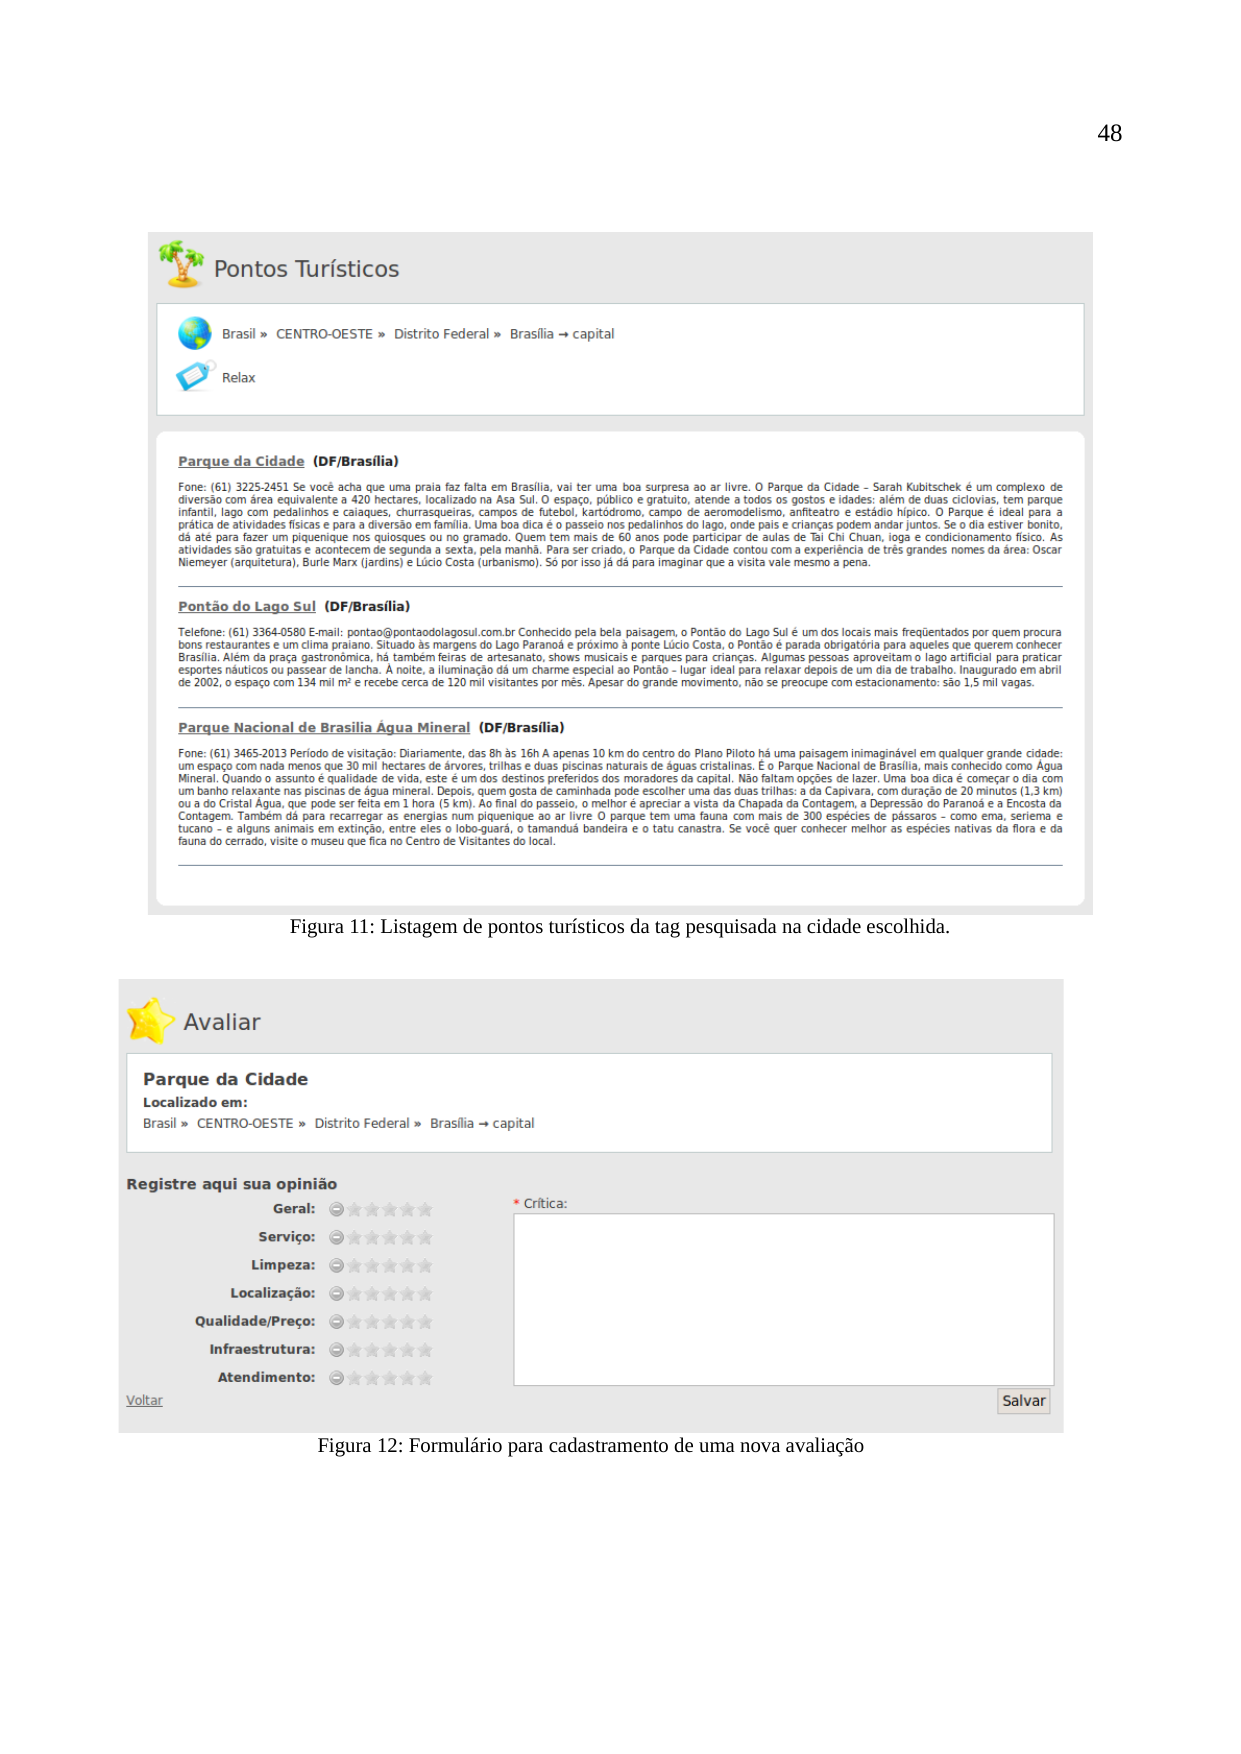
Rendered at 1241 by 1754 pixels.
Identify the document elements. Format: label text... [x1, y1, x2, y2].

picture [147, 232, 1093, 915]
text Figura 11: Listagem de pontos turísticos da tag pesquisada na cidade escolhida. [148, 915, 1093, 938]
text Figura 12: Formulário para cadastramento de uma nova avaliação [118, 1433, 1063, 1457]
picture [118, 979, 1064, 1433]
